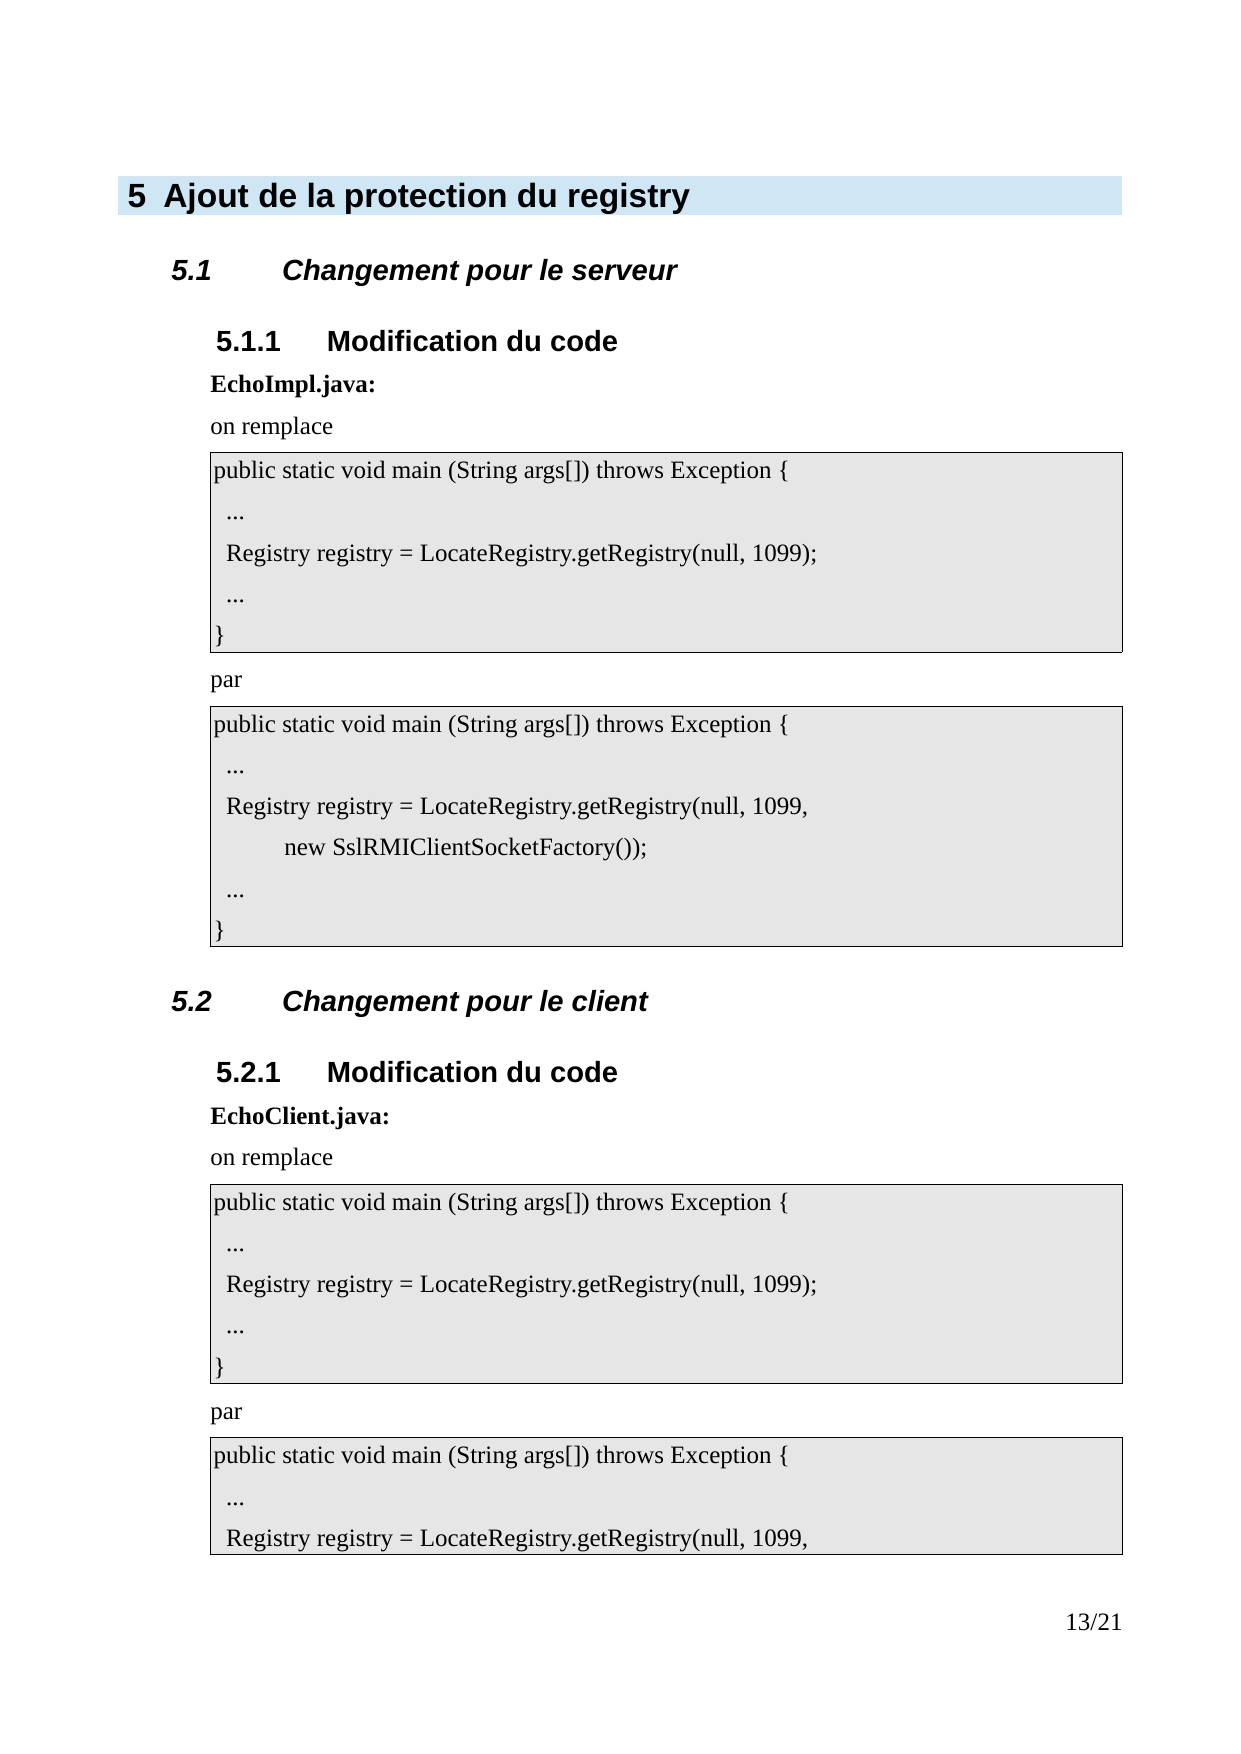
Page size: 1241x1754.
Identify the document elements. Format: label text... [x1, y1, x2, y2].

text ... [211, 576, 1122, 608]
subtitle Modification du code [208, 323, 1122, 357]
text public static void main (String args[]) throws Exception { [211, 1185, 1122, 1216]
text par [210, 664, 1122, 693]
text new SslRMIClientSocketFactory()); [211, 829, 1122, 861]
text ... [211, 1225, 1122, 1257]
text ... [211, 1307, 1122, 1339]
text Registry registry = LocateRegistry.getRegistry(null, 1099, [211, 788, 1122, 820]
text Registry registry = LocateRegistry.getRegistry(null, 1099); [211, 534, 1122, 566]
text ... [211, 871, 1122, 902]
text par [210, 1396, 1122, 1425]
subtitle Changement pour le serveur [163, 252, 1122, 286]
text } [211, 1349, 1122, 1383]
text } [211, 912, 1122, 946]
text Registry registry = LocateRegistry.getRegistry(null, 1099, [211, 1520, 1122, 1554]
text ... [211, 493, 1122, 525]
text EchoClient.java: [210, 1101, 1122, 1130]
subtitle Changement pour le client [163, 984, 1122, 1018]
text EchoImpl.java: [210, 369, 1122, 398]
text ... [211, 1478, 1122, 1510]
text } [211, 617, 1122, 652]
text on remplace [210, 411, 1122, 439]
text public static void main (String args[]) throws Exception { [211, 453, 1122, 484]
text Registry registry = LocateRegistry.getRegistry(null, 1099); [211, 1266, 1122, 1298]
text public static void main (String args[]) throws Exception { [211, 707, 1122, 737]
subtitle Ajout de la protection du registry [118, 176, 1122, 215]
text public static void main (String args[]) throws Exception { [211, 1438, 1122, 1469]
subtitle Modification du code [208, 1055, 1122, 1089]
text on remplace [210, 1142, 1122, 1171]
text ... [211, 747, 1122, 779]
